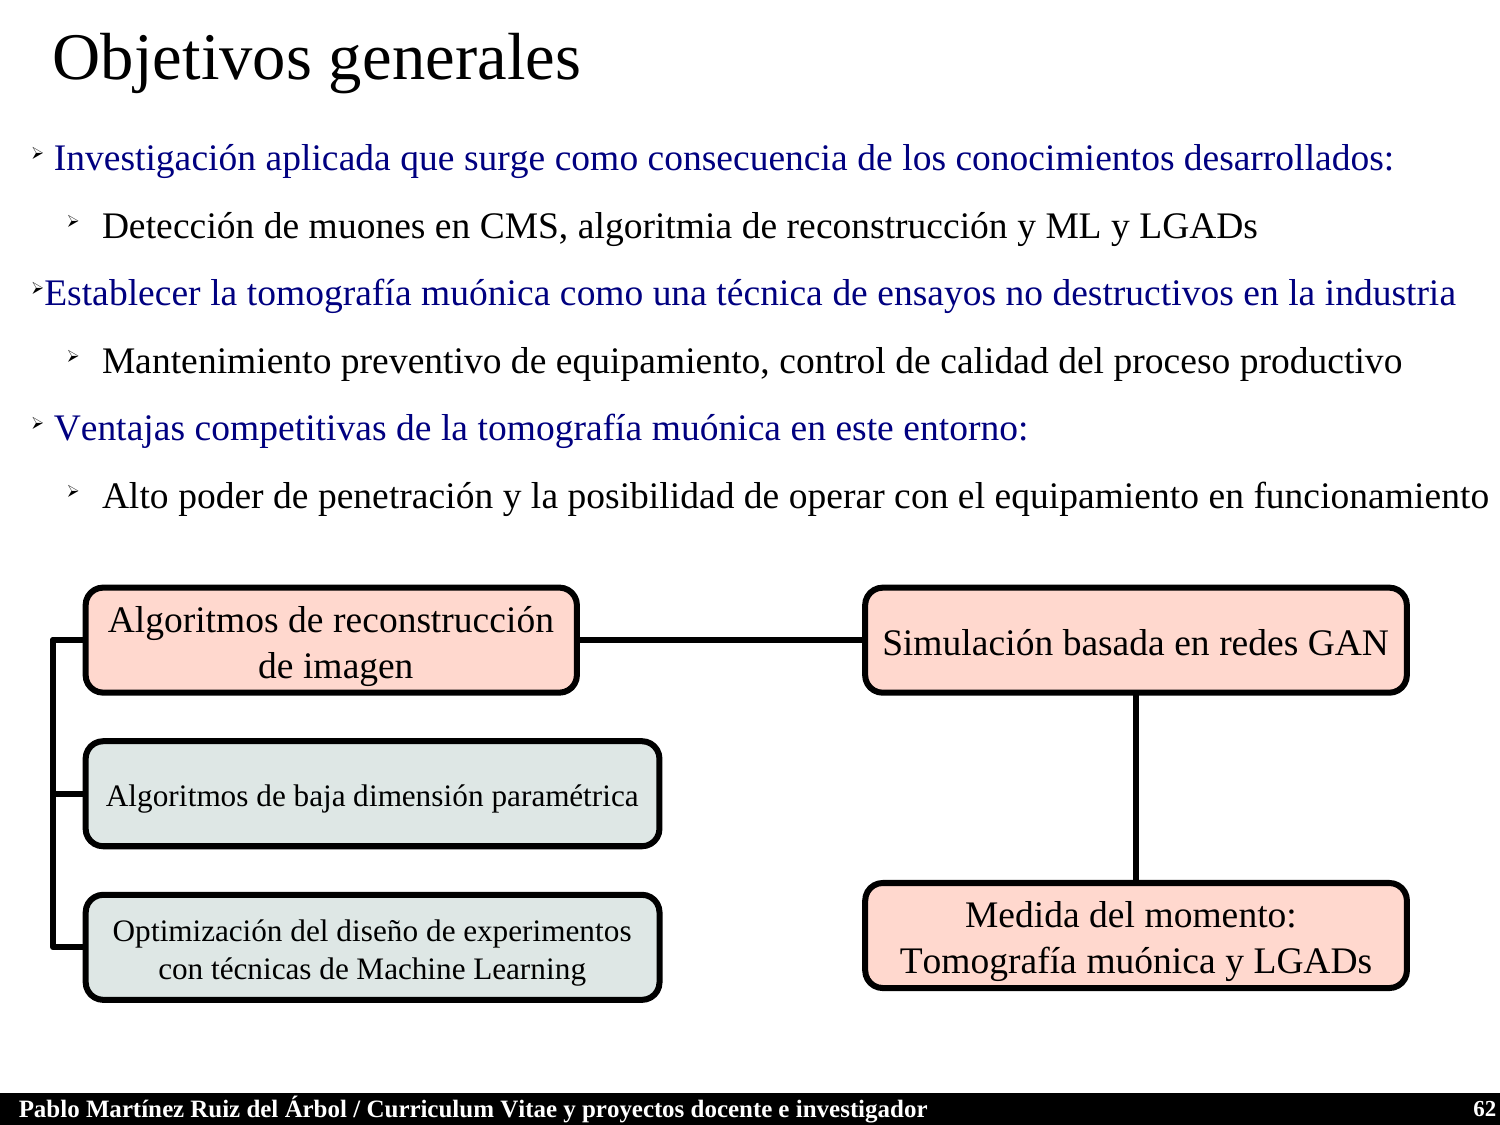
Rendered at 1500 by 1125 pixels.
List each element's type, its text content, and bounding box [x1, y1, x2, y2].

text_box Investigación aplicada que surge como consecuencia de los conocimientos desarrollados: Detección de muones en CMS, algoritmia de reconstrucción y ML y LGADs Establecer la tomografía muónica como una técnica de ensayos no destructivos en la industria Mantenimiento preventivo de equipamiento, control de calidad del proceso productivo Ventajas competitivas de la tomografía muónica en este entorno: Alto poder de penetración y la posibilidad de operar con el equipamiento en funcionamiento [11, 98, 1500, 279]
text_box Algoritmos de reconstrucción de imagen [85, 587, 577, 693]
text_box Algoritmos de baja dimensión paramétrica [85, 741, 660, 847]
text_box Objetivos generales [0, 3, 661, 111]
text_box Medida del momento: Tomografía muónica y LGADs [865, 882, 1407, 989]
text_box Optimización del diseño de experimentos con técnicas de Machine Learning [85, 894, 660, 1000]
text_box Simulación basada en redes GAN [865, 587, 1407, 693]
